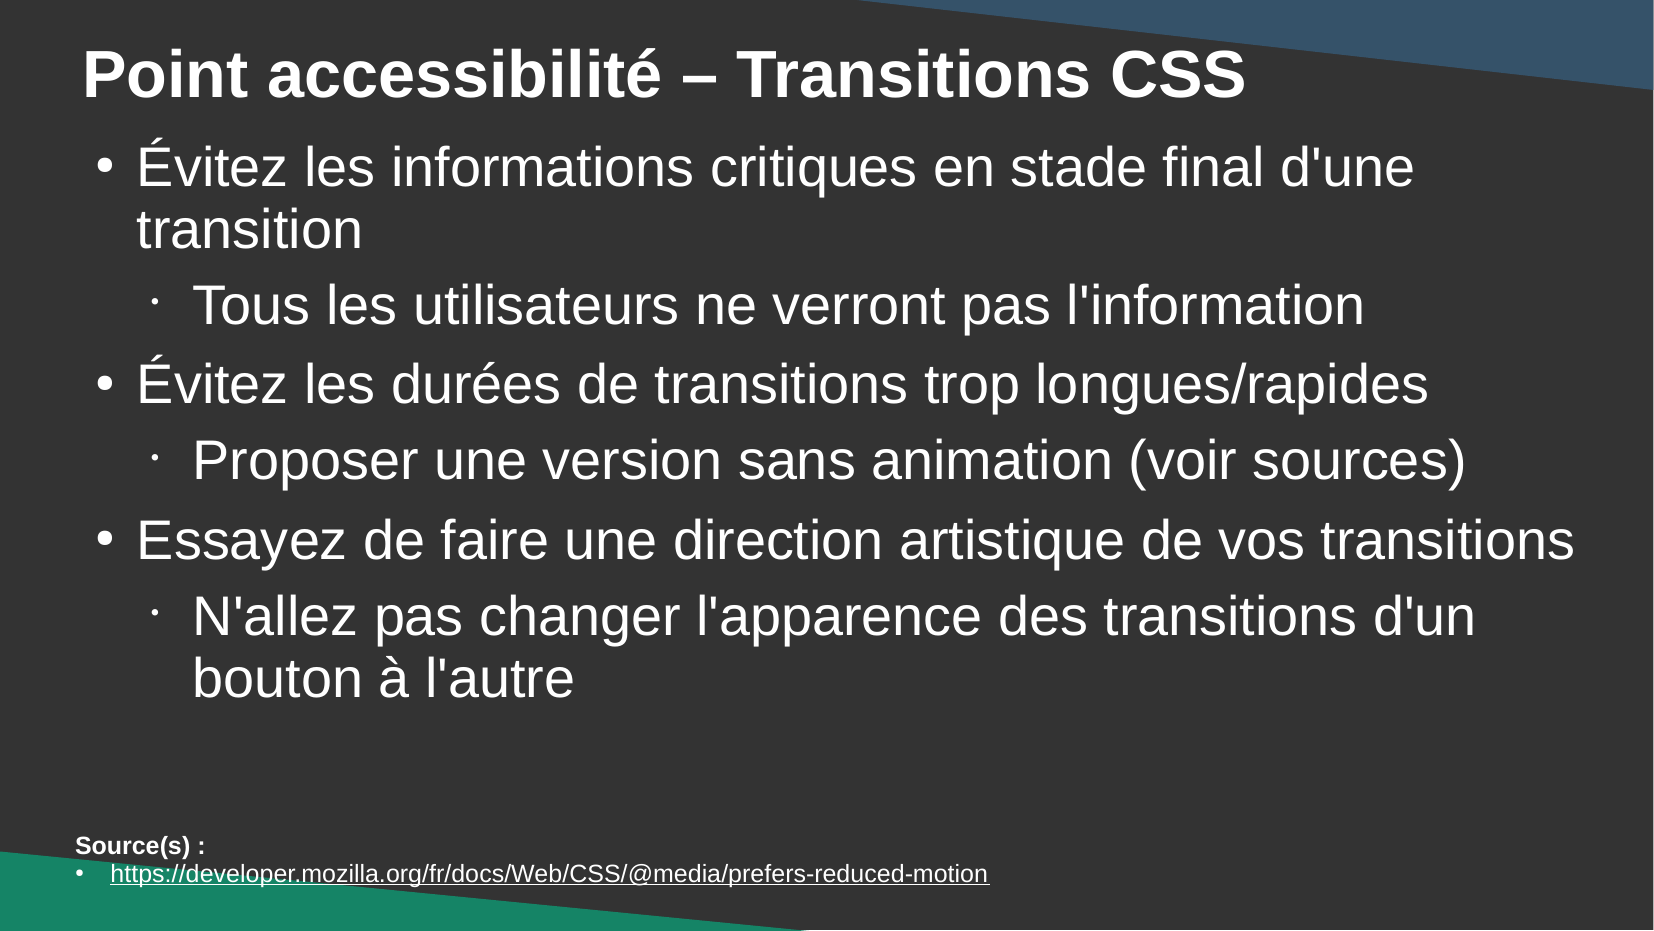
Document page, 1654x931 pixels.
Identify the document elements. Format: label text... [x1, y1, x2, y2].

list Évitez les informations critiques en stade final d'une transition Tous les utilisateurs ne verront pas l'information Évitez les durées de transitions trop longues/rapides Proposer une version sans animation (voir sources) Essayez de faire une direction artistique de vos transitions N'allez pas changer l'apparence des transitions d'un bouton à l'autre [80, 135, 1605, 721]
text_box [856, 0, 1654, 91]
text_box [0, 851, 809, 931]
text_box Source(s) : https://developer.mozilla.org/fr/docs/Web/CSS/@media/prefers-reduced-motion [60, 824, 1546, 913]
title Point accessibilité – Transitions CSS [82, 37, 1571, 122]
